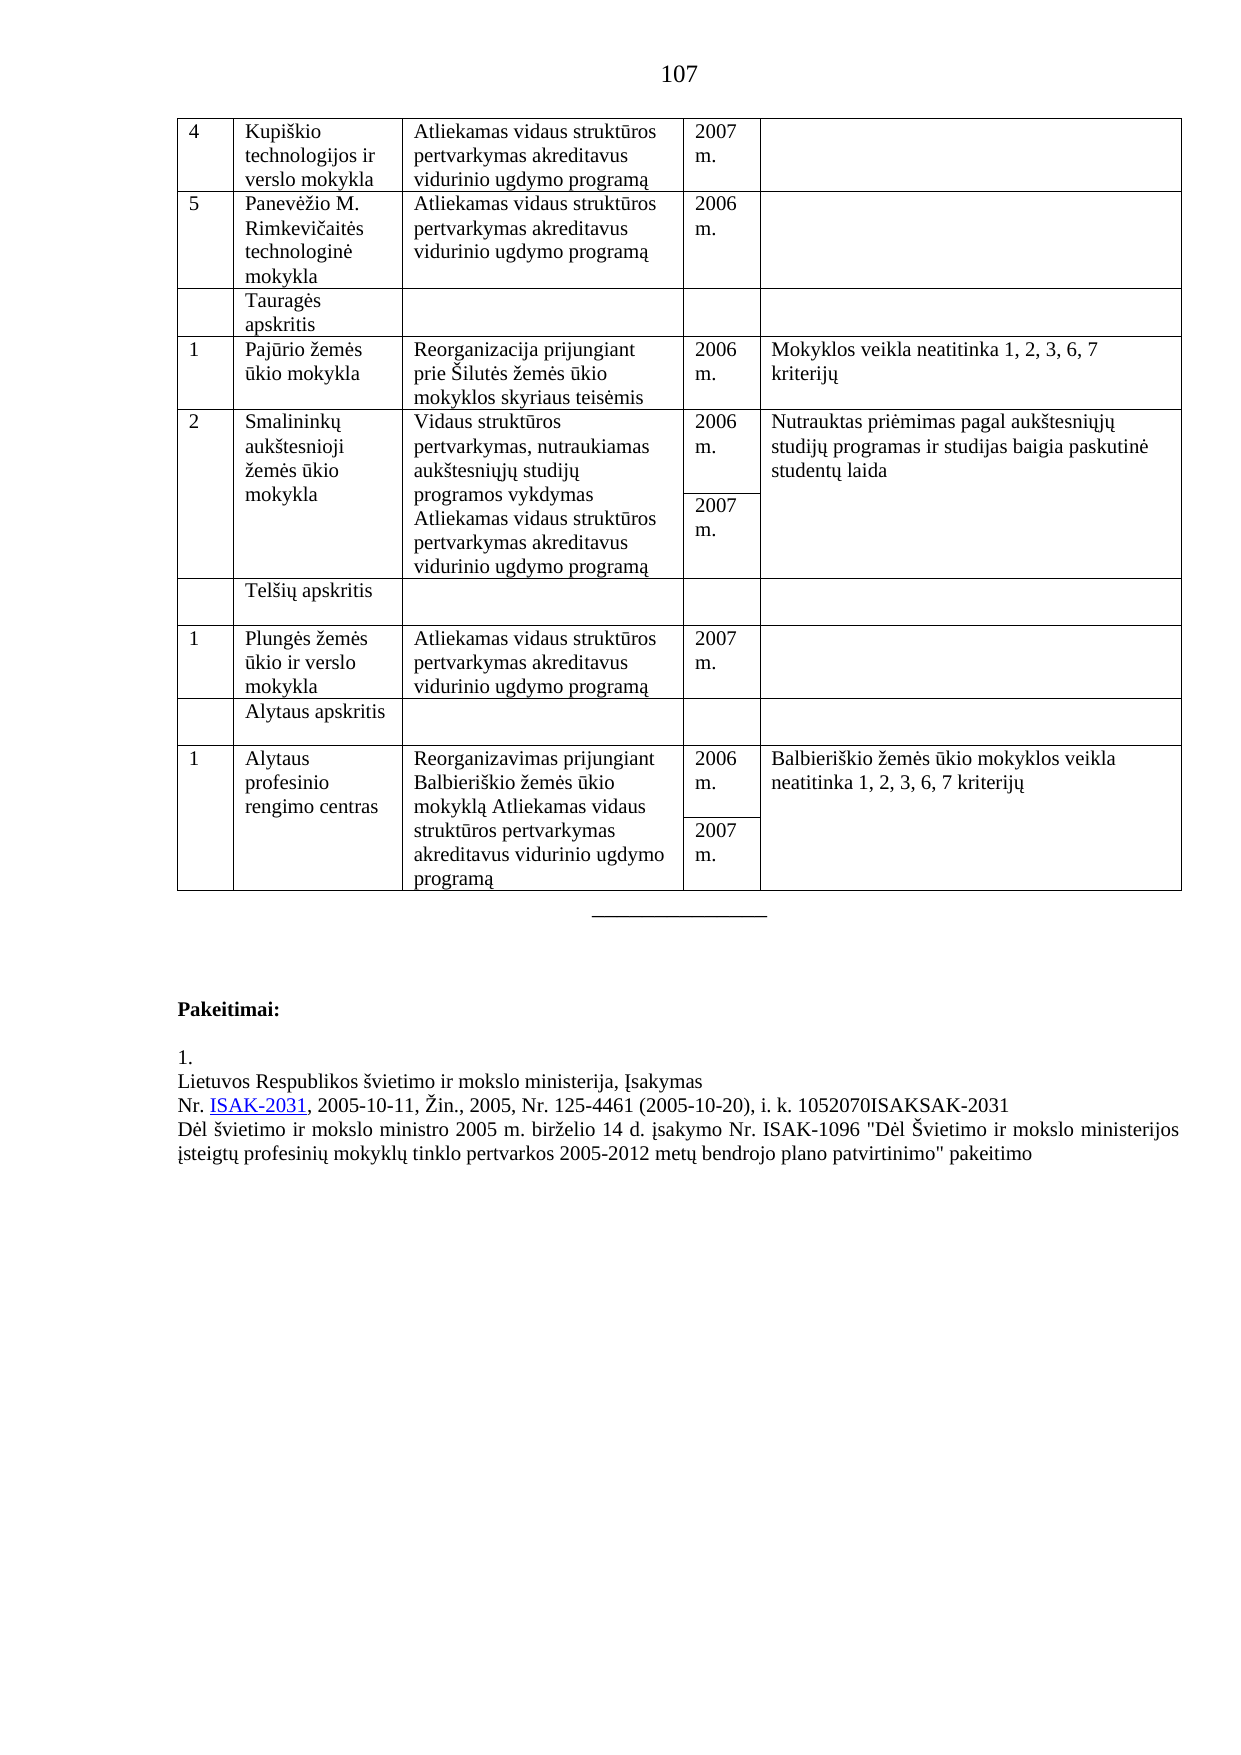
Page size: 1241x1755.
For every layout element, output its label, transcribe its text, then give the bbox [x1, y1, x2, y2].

text Nr. ISAK-2031, 2005-10-11, Žin., 2005, Nr. 125-4461 (2005-10-20), i. k. 1052070ISAKSAK-2031 [177, 1093, 1181, 1117]
text Dėl švietimo ir mokslo ministro 2005 m. birželio 14 d. įsakymo Nr. ISAK-1096 "Dėl Švietimo ir mokslo ministerijos įsteigtų profesinių mokyklų tinklo pertvarkos 2005-2012 metų bendrojo plano patvirtinimo" pakeitimo [177, 1117, 1181, 1165]
text Lietuvos Respublikos švietimo ir mokslo ministerija, Įsakymas [177, 1069, 1181, 1093]
text Pakeitimai: [177, 996, 1181, 1021]
text 1. [177, 1044, 1181, 1069]
text ______________ [177, 891, 1181, 919]
